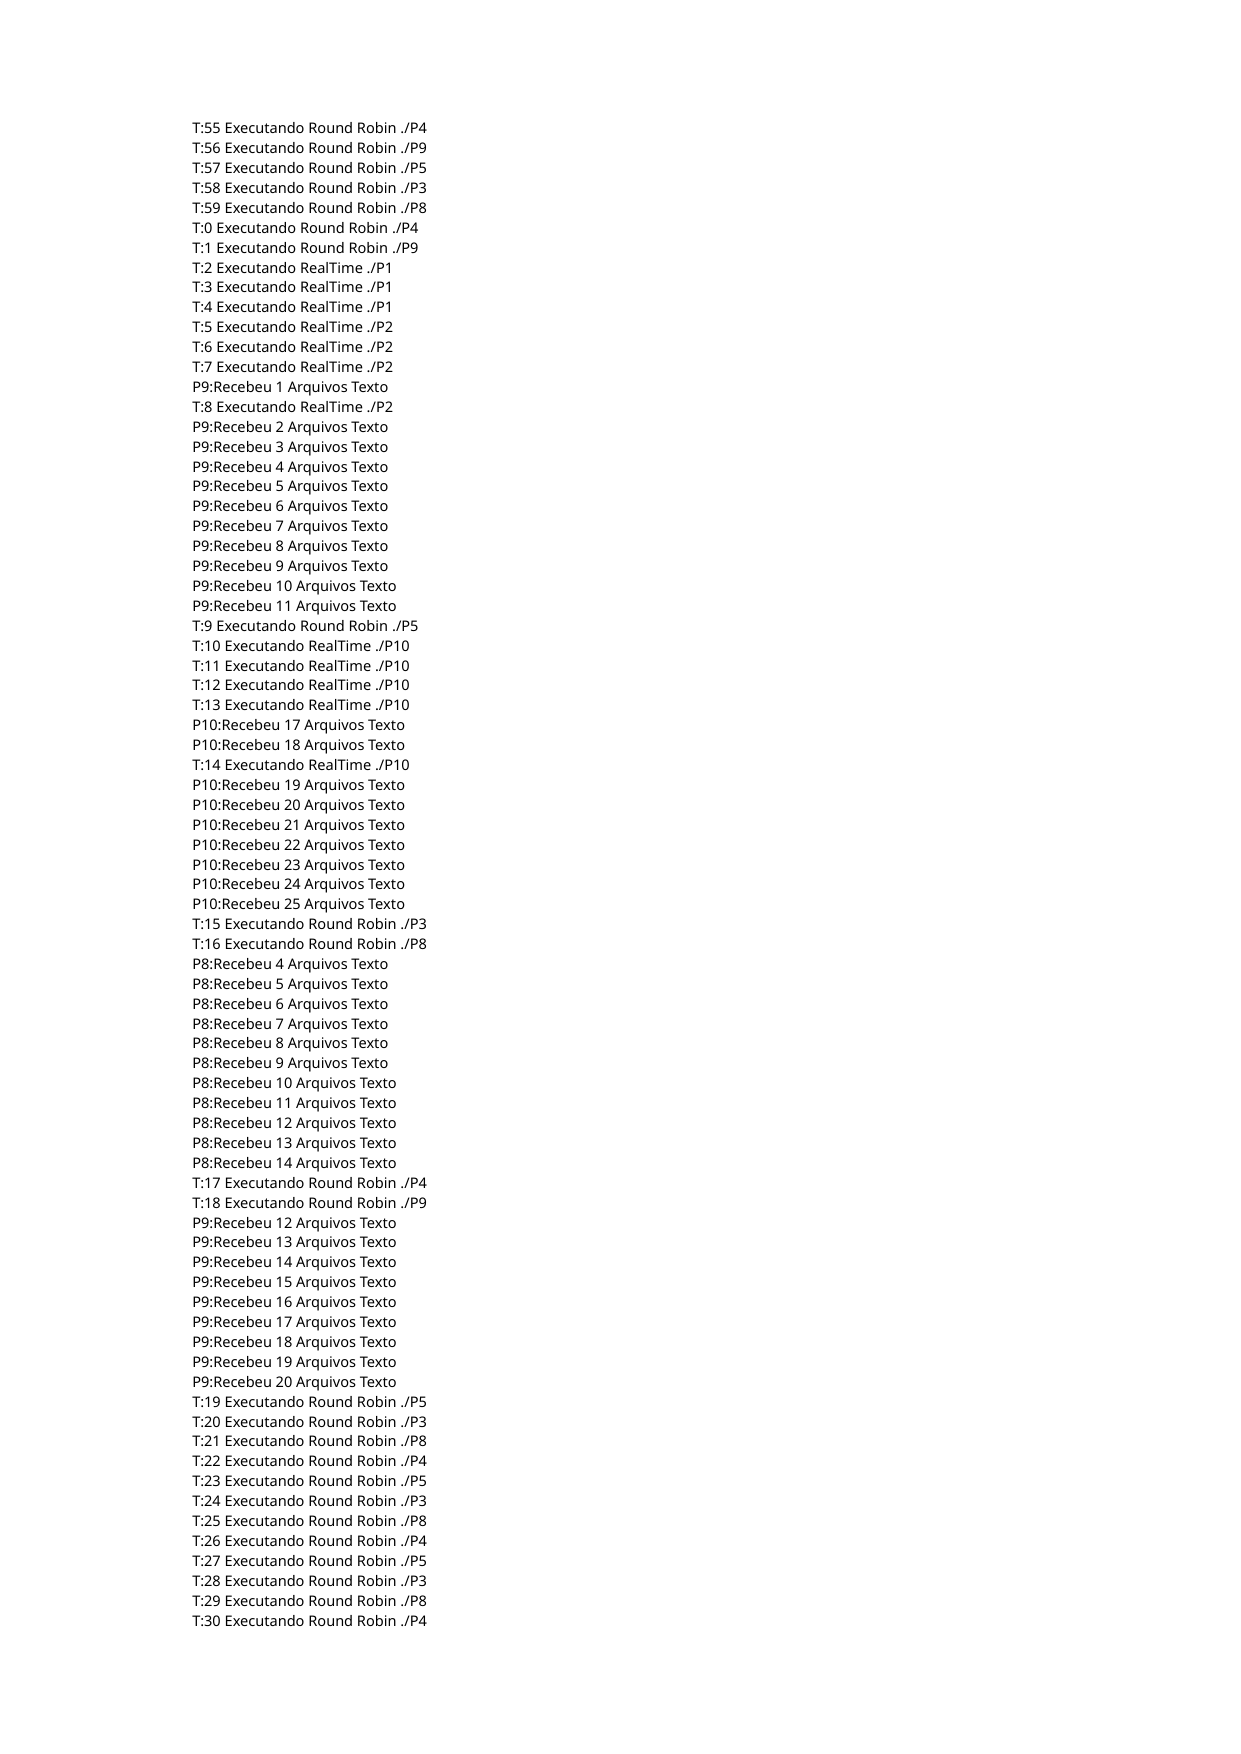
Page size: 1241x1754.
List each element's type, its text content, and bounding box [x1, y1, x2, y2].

text T:12 Executando RealTime ./P10 [192, 675, 1122, 695]
text P9:Recebeu 13 Arquivos Texto [192, 1232, 1122, 1252]
text T:59 Executando Round Robin ./P8 [192, 198, 1122, 218]
text P8:Recebeu 4 Arquivos Texto [192, 954, 1122, 974]
text T:19 Executando Round Robin ./P5 [192, 1391, 1122, 1411]
text T:25 Executando Round Robin ./P8 [192, 1511, 1122, 1531]
text P9:Recebeu 20 Arquivos Texto [192, 1372, 1122, 1391]
text P9:Recebeu 18 Arquivos Texto [192, 1332, 1122, 1352]
text T:9 Executando Round Robin ./P5 [192, 616, 1122, 635]
text T:24 Executando Round Robin ./P3 [192, 1491, 1122, 1511]
text T:14 Executando RealTime ./P10 [192, 755, 1122, 775]
text P9:Recebeu 3 Arquivos Texto [192, 436, 1122, 456]
text P9:Recebeu 7 Arquivos Texto [192, 516, 1122, 536]
text P9:Recebeu 15 Arquivos Texto [192, 1272, 1122, 1292]
text P10:Recebeu 22 Arquivos Texto [192, 834, 1122, 854]
text P9:Recebeu 19 Arquivos Texto [192, 1352, 1122, 1372]
text T:4 Executando RealTime ./P1 [192, 297, 1122, 317]
text T:27 Executando Round Robin ./P5 [192, 1551, 1122, 1571]
text T:8 Executando RealTime ./P2 [192, 397, 1122, 417]
text P10:Recebeu 17 Arquivos Texto [192, 715, 1122, 735]
text P8:Recebeu 12 Arquivos Texto [192, 1113, 1122, 1133]
text P8:Recebeu 6 Arquivos Texto [192, 993, 1122, 1013]
text P10:Recebeu 25 Arquivos Texto [192, 894, 1122, 914]
text P10:Recebeu 19 Arquivos Texto [192, 775, 1122, 794]
text T:3 Executando RealTime ./P1 [192, 277, 1122, 297]
text T:7 Executando RealTime ./P2 [192, 357, 1122, 377]
text P9:Recebeu 16 Arquivos Texto [192, 1292, 1122, 1312]
text T:5 Executando RealTime ./P2 [192, 317, 1122, 337]
text P9:Recebeu 12 Arquivos Texto [192, 1212, 1122, 1232]
text P8:Recebeu 14 Arquivos Texto [192, 1153, 1122, 1173]
text T:6 Executando RealTime ./P2 [192, 337, 1122, 357]
text T:2 Executando RealTime ./P1 [192, 257, 1122, 277]
text T:58 Executando Round Robin ./P3 [192, 178, 1122, 198]
text P10:Recebeu 24 Arquivos Texto [192, 874, 1122, 894]
text T:17 Executando Round Robin ./P4 [192, 1173, 1122, 1192]
text P8:Recebeu 9 Arquivos Texto [192, 1053, 1122, 1073]
text P9:Recebeu 17 Arquivos Texto [192, 1312, 1122, 1332]
text P9:Recebeu 10 Arquivos Texto [192, 576, 1122, 596]
text P8:Recebeu 11 Arquivos Texto [192, 1093, 1122, 1113]
text T:18 Executando Round Robin ./P9 [192, 1192, 1122, 1212]
text P9:Recebeu 2 Arquivos Texto [192, 417, 1122, 436]
text P8:Recebeu 5 Arquivos Texto [192, 974, 1122, 993]
text T:13 Executando RealTime ./P10 [192, 695, 1122, 715]
text P9:Recebeu 14 Arquivos Texto [192, 1252, 1122, 1272]
text T:0 Executando Round Robin ./P4 [192, 218, 1122, 237]
text T:23 Executando Round Robin ./P5 [192, 1471, 1122, 1491]
text T:1 Executando Round Robin ./P9 [192, 237, 1122, 257]
text T:21 Executando Round Robin ./P8 [192, 1431, 1122, 1451]
text P9:Recebeu 1 Arquivos Texto [192, 377, 1122, 397]
text P8:Recebeu 8 Arquivos Texto [192, 1033, 1122, 1053]
text P10:Recebeu 20 Arquivos Texto [192, 794, 1122, 814]
text P9:Recebeu 4 Arquivos Texto [192, 456, 1122, 476]
text T:29 Executando Round Robin ./P8 [192, 1590, 1122, 1610]
text T:57 Executando Round Robin ./P5 [192, 158, 1122, 178]
text P10:Recebeu 18 Arquivos Texto [192, 735, 1122, 755]
text T:15 Executando Round Robin ./P3 [192, 914, 1122, 934]
text P10:Recebeu 21 Arquivos Texto [192, 814, 1122, 834]
text T:16 Executando Round Robin ./P8 [192, 934, 1122, 954]
text T:10 Executando RealTime ./P10 [192, 635, 1122, 655]
text P9:Recebeu 11 Arquivos Texto [192, 596, 1122, 616]
text P8:Recebeu 13 Arquivos Texto [192, 1133, 1122, 1153]
text P9:Recebeu 6 Arquivos Texto [192, 496, 1122, 516]
text T:20 Executando Round Robin ./P3 [192, 1411, 1122, 1431]
text T:30 Executando Round Robin ./P4 [192, 1610, 1122, 1630]
text T:55 Executando Round Robin ./P4 [192, 118, 1122, 138]
text T:11 Executando RealTime ./P10 [192, 655, 1122, 675]
text T:28 Executando Round Robin ./P3 [192, 1571, 1122, 1590]
text P8:Recebeu 7 Arquivos Texto [192, 1013, 1122, 1033]
text T:56 Executando Round Robin ./P9 [192, 138, 1122, 158]
text P8:Recebeu 10 Arquivos Texto [192, 1073, 1122, 1093]
text T:22 Executando Round Robin ./P4 [192, 1451, 1122, 1471]
text P9:Recebeu 9 Arquivos Texto [192, 556, 1122, 576]
text T:26 Executando Round Robin ./P4 [192, 1531, 1122, 1551]
text P9:Recebeu 8 Arquivos Texto [192, 536, 1122, 556]
text P10:Recebeu 23 Arquivos Texto [192, 854, 1122, 874]
text P9:Recebeu 5 Arquivos Texto [192, 476, 1122, 496]
